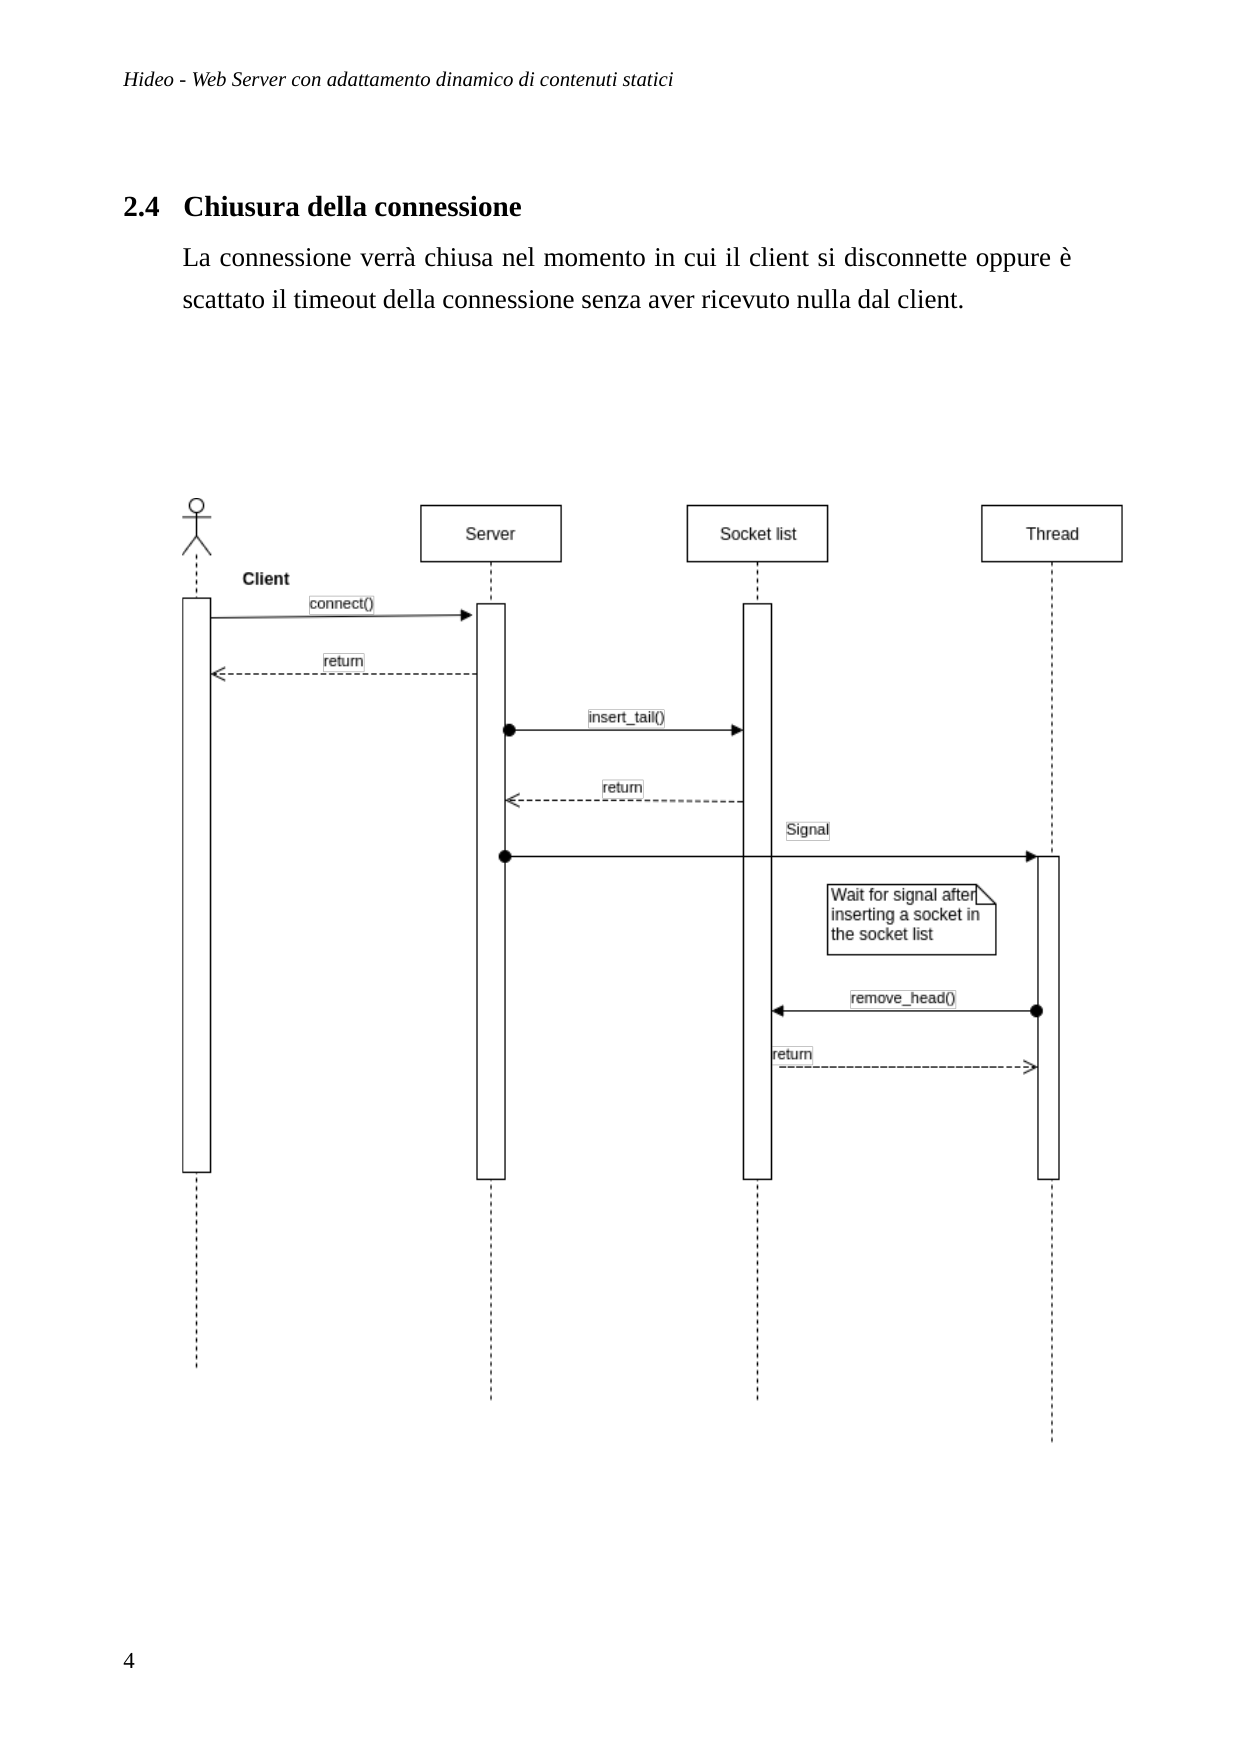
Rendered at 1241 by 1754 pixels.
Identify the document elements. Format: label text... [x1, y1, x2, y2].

text La connessione verrà chiusa nel momento in cui il client si disconnette oppure è scattato il timeout della connessione senza aver ricevuto nulla dal client. [182, 241, 1073, 314]
picture [182, 498, 1123, 1447]
subtitle Chiusura della connessione [123, 189, 1132, 222]
